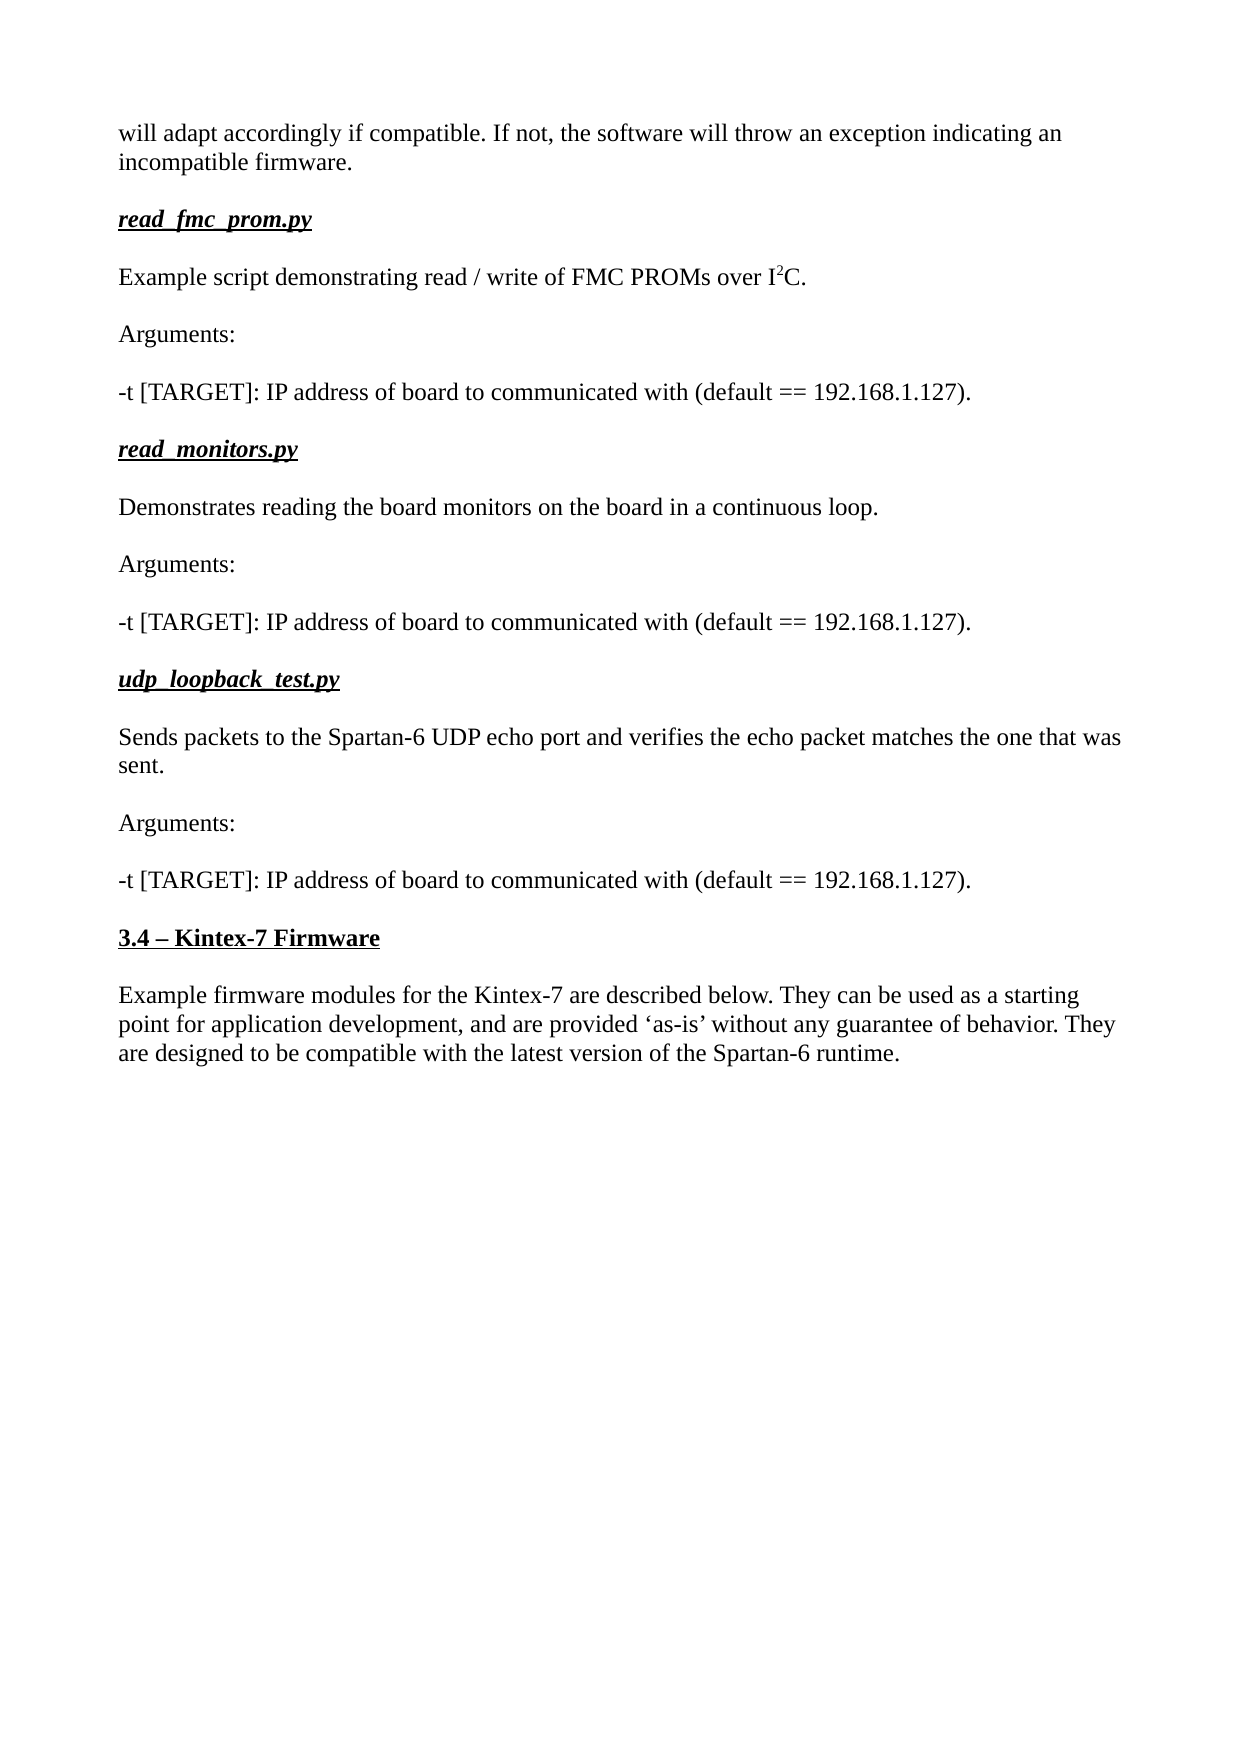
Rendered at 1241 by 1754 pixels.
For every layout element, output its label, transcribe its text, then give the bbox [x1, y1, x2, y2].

text Sends packets to the Spartan-6 UDP echo port and verifies the echo packet matches the one that was sent. [118, 722, 1122, 779]
text -t [TARGET]: IP address of board to communicated with (default == 192.168.1.127). [118, 866, 1122, 894]
text Example firmware modules for the Kintex-7 are described below. They can be used as a starting point for application development, and are provided ‘as-is’ without any guarantee of behavior. They are designed to be compatible with the latest version of the Spartan-6 runtime. [118, 981, 1122, 1067]
text Example script demonstrating read / write of FMC PROMs over I2C. [118, 262, 1122, 291]
text will adapt accordingly if compatible. If not, the software will throw an exception indicating an incompatible firmware. [118, 118, 1122, 176]
text Arguments: [118, 319, 1122, 348]
text udp_loopback_test.py [118, 664, 1122, 693]
text Arguments: [118, 808, 1122, 837]
text -t [TARGET]: IP address of board to communicated with (default == 192.168.1.127). [118, 607, 1122, 636]
text Arguments: [118, 549, 1122, 578]
text 3.4 – Kintex-7 Firmware [118, 923, 1122, 952]
text -t [TARGET]: IP address of board to communicated with (default == 192.168.1.127). [118, 377, 1122, 406]
text read_monitors.py [118, 434, 1122, 463]
text read_fmc_prom.py [118, 204, 1122, 233]
text Demonstrates reading the board monitors on the board in a continuous loop. [118, 492, 1122, 521]
